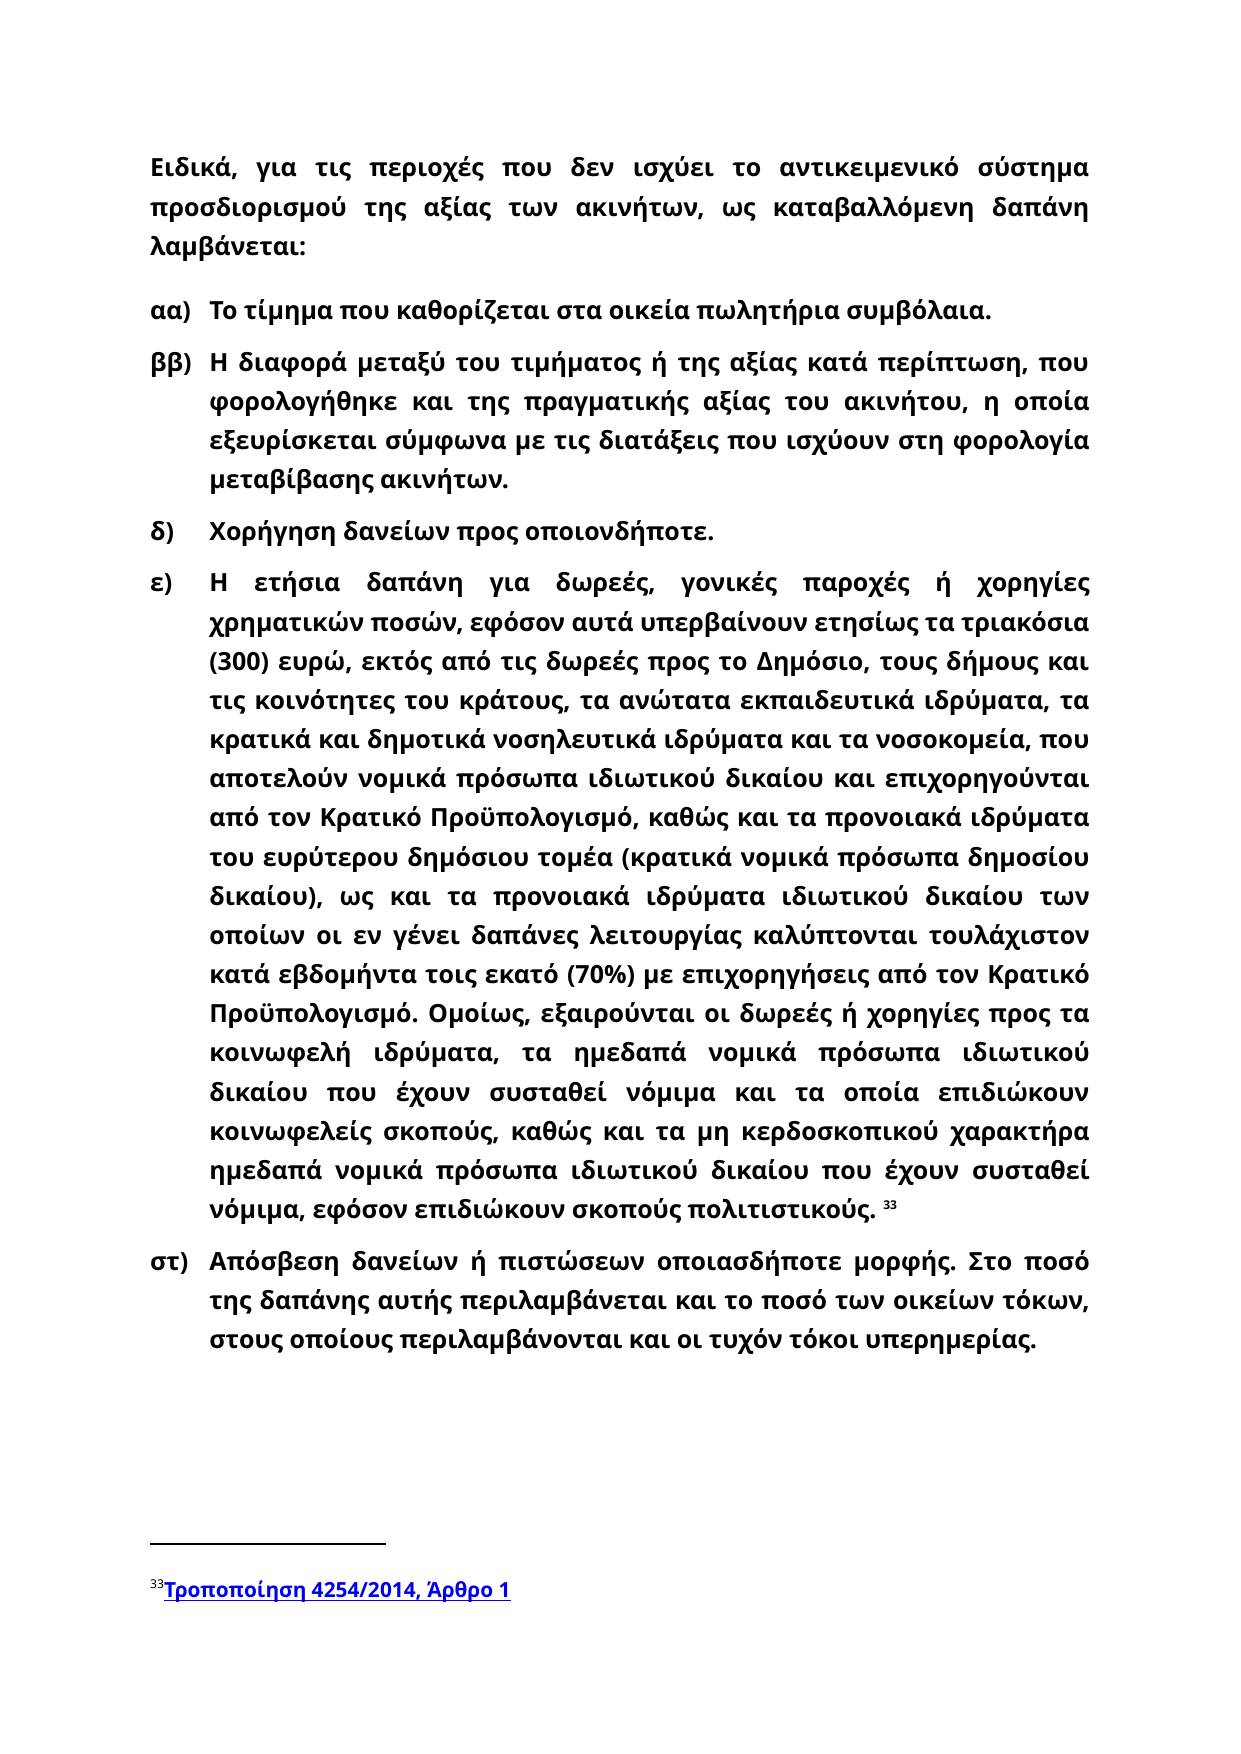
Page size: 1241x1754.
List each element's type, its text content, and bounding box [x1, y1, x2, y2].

list αα) Το τίμημα που καθορίζεται στα οικεία πωλητήρια συμβόλαια. [150, 292, 1090, 327]
list στ) Απόσβεση δανείων ή πιστώσεων οποιασδήποτε μορφής. Στο ποσό της δαπάνης αυτής περιλαμβάνεται και το ποσό των οικείων τόκων, στους οποίους περιλαμβάνονται και οι τυχόν τόκοι υπερημερίας. [150, 1243, 1090, 1356]
list ε) Η ετήσια δαπάνη για δωρεές, γονικές παροχές ή χορηγίες χρηματικών ποσών, εφόσον αυτά υπερβαίνουν ετησίως τα τριακόσια (300) ευρώ, εκτός από τις δωρεές προς το Δημόσιο, τους δήμους και τις κοινότητες του κράτους, τα ανώτατα εκπαιδευτικά ιδρύματα, τα κρατικά και δημοτικά νοσηλευτικά ιδρύματα και τα νοσοκομεία, που αποτελούν νομικά πρόσωπα ιδιωτικού δικαίου και επιχορηγούνται από τον Κρατικό Προϋπολογισμό, καθώς και τα προνοιακά ιδρύματα του ευρύτερου δημόσιου τομέα (κρατικά νομικά πρόσωπα δημοσίου δικαίου), ως και τα προνοιακά ιδρύματα ιδιωτικού δικαίου των οποίων οι εν γένει δαπάνες λειτουργίας καλύπτονται τουλάχιστον κατά εβδομήντα τοις εκατό (70%) με επιχορηγήσεις από τον Κρατικό Προϋπολογισμό. Ομοίως, εξαιρούνται οι δωρεές ή χορηγίες προς τα κοινωφελή ιδρύματα, τα ημεδαπά νομικά πρόσωπα ιδιωτικού δικαίου που έχουν συσταθεί νόμιμα και τα οποία επιδιώκουν κοινωφελείς σκοπούς, καθώς και τα μη κερδοσκοπικού χαρακτήρα ημεδαπά νομικά πρόσωπα ιδιωτικού δικαίου που έχουν συσταθεί νόμιμα, εφόσον επιδιώκουν σκοπούς πολιτιστικούς. [150, 565, 1090, 1226]
text Τροποποίηση 4254/2014, Άρθρο 1 [150, 1576, 1090, 1604]
list δ) Χορήγηση δανείων προς οποιονδήποτε. [150, 513, 1090, 547]
text Ειδικά, για τις περιοχές που δεν ισχύει το αντικειμενικό σύστημα προσδιορισμού της αξίας των ακινήτων, ως καταβαλλόμενη δαπάνη λαμβάνεται: [150, 150, 1090, 262]
list ββ) Η διαφορά μεταξύ του τιμήματος ή της αξίας κατά περίπτωση, που φορολογήθηκε και της πραγματικής αξίας του ακινήτου, η οποία εξευρίσκεται σύμφωνα με τις διατάξεις που ισχύουν στη φορολογία μεταβίβασης ακινήτων. [150, 344, 1090, 496]
